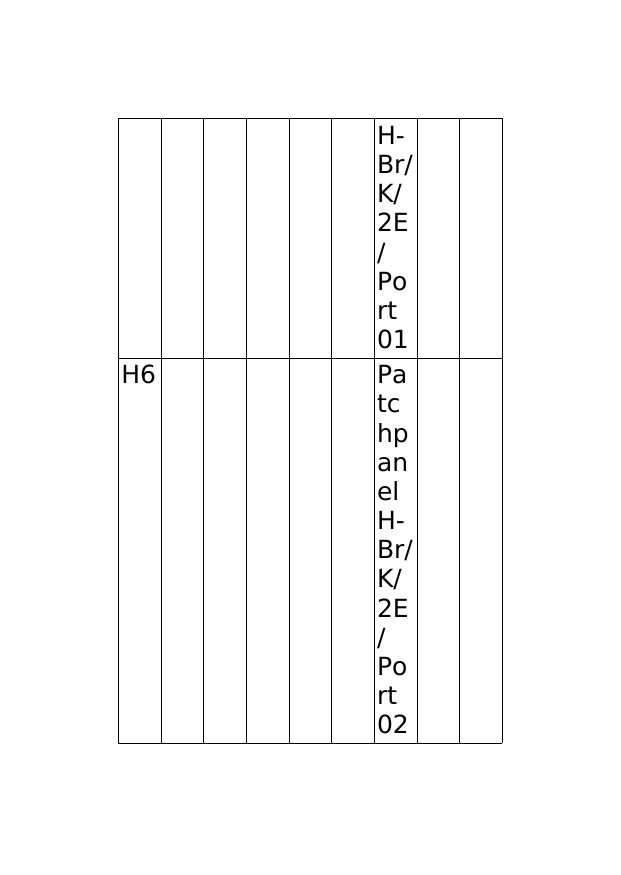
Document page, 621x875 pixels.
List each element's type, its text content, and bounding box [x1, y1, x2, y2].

table_cell [162, 119, 203, 357]
table_cell [460, 359, 502, 742]
table_cell [162, 359, 203, 742]
table_cell [418, 359, 459, 742]
table_cell [460, 119, 502, 357]
table_cell Patchpanel H-Br/K/2E / Port 02 [375, 359, 417, 742]
table_cell [247, 119, 289, 357]
table_cell H6 [119, 359, 161, 742]
table_cell [119, 119, 161, 357]
table_cell [204, 119, 246, 357]
table_cell [204, 359, 246, 742]
table_cell H-Br/K/2E / Port 01 [375, 119, 417, 357]
table_cell [332, 119, 374, 357]
table_cell [247, 359, 289, 742]
table_cell [290, 359, 331, 742]
table_cell [418, 119, 459, 357]
table_cell [332, 359, 374, 742]
table_cell [290, 119, 331, 357]
